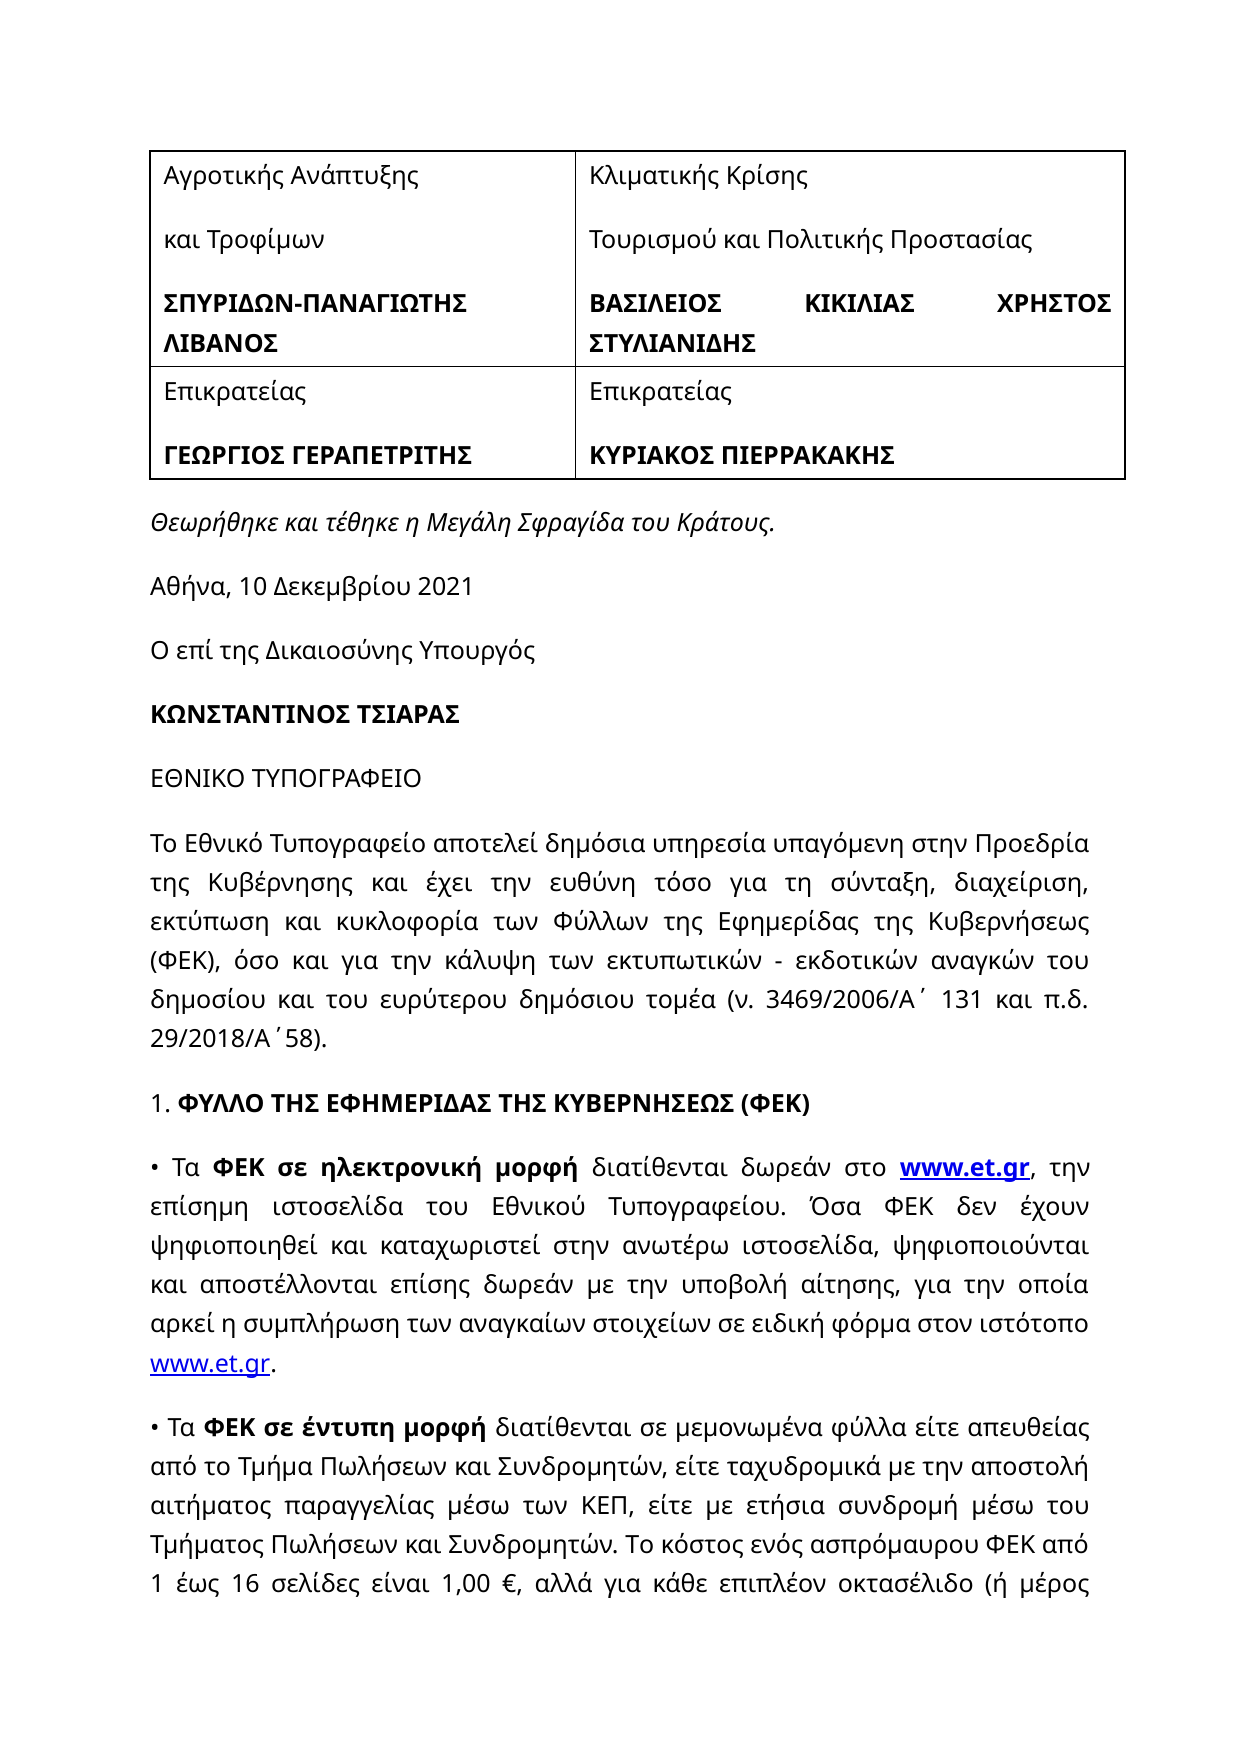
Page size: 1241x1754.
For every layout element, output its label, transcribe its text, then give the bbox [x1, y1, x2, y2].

text • Τα ΦΕΚ σε ηλεκτρονική μορφή διατίθενται δωρεάν στο www.et.gr, την επίσημη ιστοσελίδα του Εθνικού Τυπογραφείου. Όσα ΦΕΚ δεν έχουν ψηφιοποιηθεί και καταχωριστεί στην ανωτέρω ιστοσελίδα, ψηφιοποιούνται και αποστέλλονται επίσης δωρεάν με την υποβολή αίτησης, για την οποία αρκεί η συμπλήρωση των αναγκαίων στοιχείων σε ειδική φόρμα στον ιστότοπο www.et.gr. [150, 1149, 1090, 1379]
table_cell Επικρατείας ΓΕΩΡΓΙΟΣ ΓΕΡΑΠΕΤΡΙΤΗΣ [151, 367, 575, 478]
text Το Εθνικό Τυπογραφείο αποτελεί δημόσια υπηρεσία υπαγόμενη στην Προεδρία της Κυβέρνησης και έχει την ευθύνη τόσο για τη σύνταξη, διαχείριση, εκτύπωση και κυκλοφορία των Φύλλων της Εφημερίδας της Κυβερνήσεως (ΦΕΚ), όσο και για την κάλυψη των εκτυπωτικών - εκδοτικών αναγκών του δημοσίου και του ευρύτερου δημόσιου τομέα (ν. 3469/2006/Α΄ 131 και π.δ. 29/2018/Α΄58). [150, 825, 1090, 1055]
table_cell Αγροτικής Ανάπτυξης και Τροφίμων ΣΠΥΡΙΔΩΝ-ΠΑΝΑΓΙΩΤΗΣ ΛΙΒΑΝΟΣ [151, 152, 575, 366]
text ΚΩΝΣΤΑΝΤΙΝΟΣ ΤΣΙΑΡΑΣ [150, 697, 1090, 731]
text • Τα ΦΕΚ σε έντυπη μορφή διατίθενται σε μεμονωμένα φύλλα είτε απευθείας από το Τμήμα Πωλήσεων και Συνδρομητών, είτε ταχυδρομικά με την αποστολή αιτήματος παραγγελίας μέσω των ΚΕΠ, είτε με ετήσια συνδρομή μέσω του Τμήματος Πωλήσεων και Συνδρομητών. Tο κόστος ενός ασπρόμαυρου ΦΕΚ από 1 έως 16 σελίδες είναι 1,00 €, αλλά για κάθε επιπλέον οκτασέλιδο (ή μέρος [150, 1409, 1090, 1600]
text Αθήνα, 10 Δεκεμβρίου 2021 [150, 569, 1090, 603]
text 1. ΦΥΛΛΟ ΤΗΣ ΕΦΗΜΕΡΙΔΑΣ ΤΗΣ ΚΥΒΕΡΝΗΣΕΩΣ (ΦΕΚ) [150, 1085, 1090, 1119]
text ΕΘΝΙΚΟ ΤΥΠΟΓΡΑΦΕΙΟ [150, 761, 1090, 795]
table_cell Επικρατείας ΚΥΡΙΑΚΟΣ ΠΙΕΡΡΑΚΑΚΗΣ [576, 367, 1124, 478]
table_cell Κλιματικής Κρίσης Τουρισμού και Πολιτικής Προστασίας ΒΑΣΙΛΕΙΟΣ ΚΙΚΙΛΙΑΣ ΧΡΗΣΤΟΣ ΣΤΥΛΙΑΝΙΔΗΣ [576, 152, 1124, 366]
text Θεωρήθηκε και τέθηκε η Μεγάλη Σφραγίδα του Κράτους. [150, 504, 1090, 538]
text Ο επί της Δικαιοσύνης Υπουργός [150, 633, 1090, 667]
